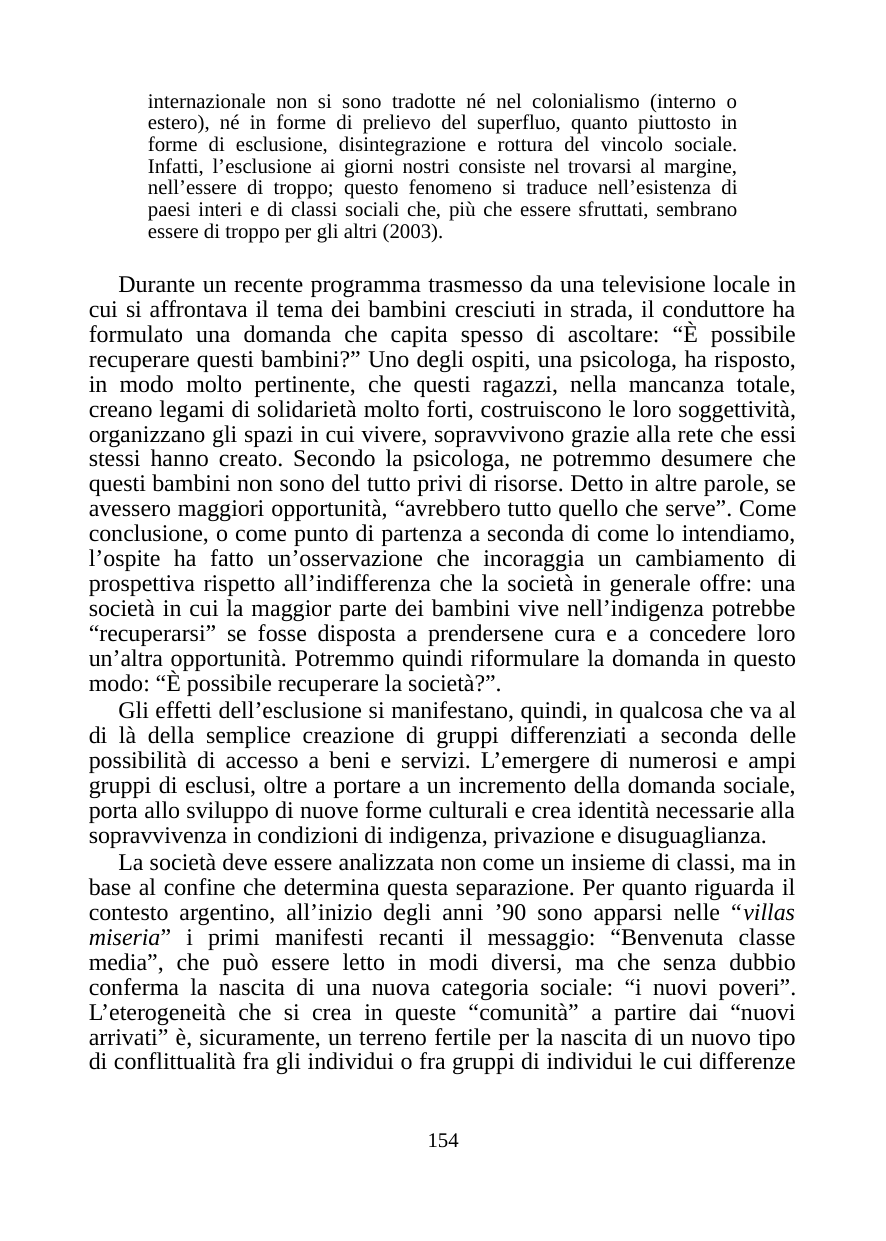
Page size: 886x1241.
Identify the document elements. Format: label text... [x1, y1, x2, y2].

text internazionale non si sono tradotte né nel colonialismo (interno o estero), né in forme di prelievo del superfluo, quanto piuttosto in forme di esclusione, disintegrazione e rottura del vincolo sociale. Infatti, l’esclusione ai giorni nostri consiste nel trovarsi al margine, nell’essere di troppo; questo fenomeno si traduce nell’esistenza di paesi interi e di classi sociali che, più che essere sfruttati, sembrano essere di troppo per gli altri (2003). [148, 88, 738, 243]
text Durante un recente programma trasmesso da una televisione locale in cui si affrontava il tema dei bambini cresciuti in strada, il conduttore ha formulato una domanda che capita spesso di ascoltare: “È possibile recuperare questi bambini?” Uno degli ospiti, una psicologa, ha risposto, in modo molto pertinente, che questi ragazzi, nella mancanza totale, creano legami di solidarietà molto forti, costruiscono le loro soggettività, organizzano gli spazi in cui vivere, sopravvivono grazie alla rete che essi stessi hanno creato. Secondo la psicologa, ne potremmo desumere che questi bambini non sono del tutto privi di risorse. Detto in altre parole, se avessero maggiori opportunità, “avrebbero tutto quello che serve”. Come conclusione, o come punto di partenza a seconda di come lo intendiamo, l’ospite ha fatto un’osservazione che incoraggia un cambiamento di prospettiva rispetto all’indifferenza che la società in generale offre: una società in cui la maggior parte dei bambini vive nell’indigenza potrebbe “recuperarsi” se fosse disposta a prendersene cura e a concedere loro un’altra opportunità. Potremmo quindi riformulare la domanda in questo modo: “È possibile recuperare la società?”. [88, 270, 797, 696]
text La società deve essere analizzata non come un insieme di classi, ma in base al confine che determina questa separazione. Per quanto riguarda il contesto argentino, all’inizio degli anni ’90 sono apparsi nelle “villas miseria” i primi manifesti recanti il messaggio: “Benvenuta classe media”, che può essere letto in modi diversi, ma che senza dubbio conferma la nascita di una nuova categoria sociale: “i nuovi poveri”. L’eterogeneità che si crea in queste “comunità” a partire dai “nuovi arrivati” è, sicuramente, un terreno fertile per la nascita di un nuovo tipo di conflittualità fra gli individui o fra gruppi di individui le cui differenze [88, 848, 797, 1075]
text Gli effetti dell’esclusione si manifestano, quindi, in qualcosa che va al di là della semplice creazione di gruppi differenziati a seconda delle possibilità di accesso a beni e servizi. L’emergere di numerosi e ampi gruppi di esclusi, oltre a portare a un incremento della domanda sociale, porta allo sviluppo di nuove forme culturali e crea identità necessarie alla sopravvivenza in condizioni di indigenza, privazione e disuguaglianza. [88, 696, 797, 848]
